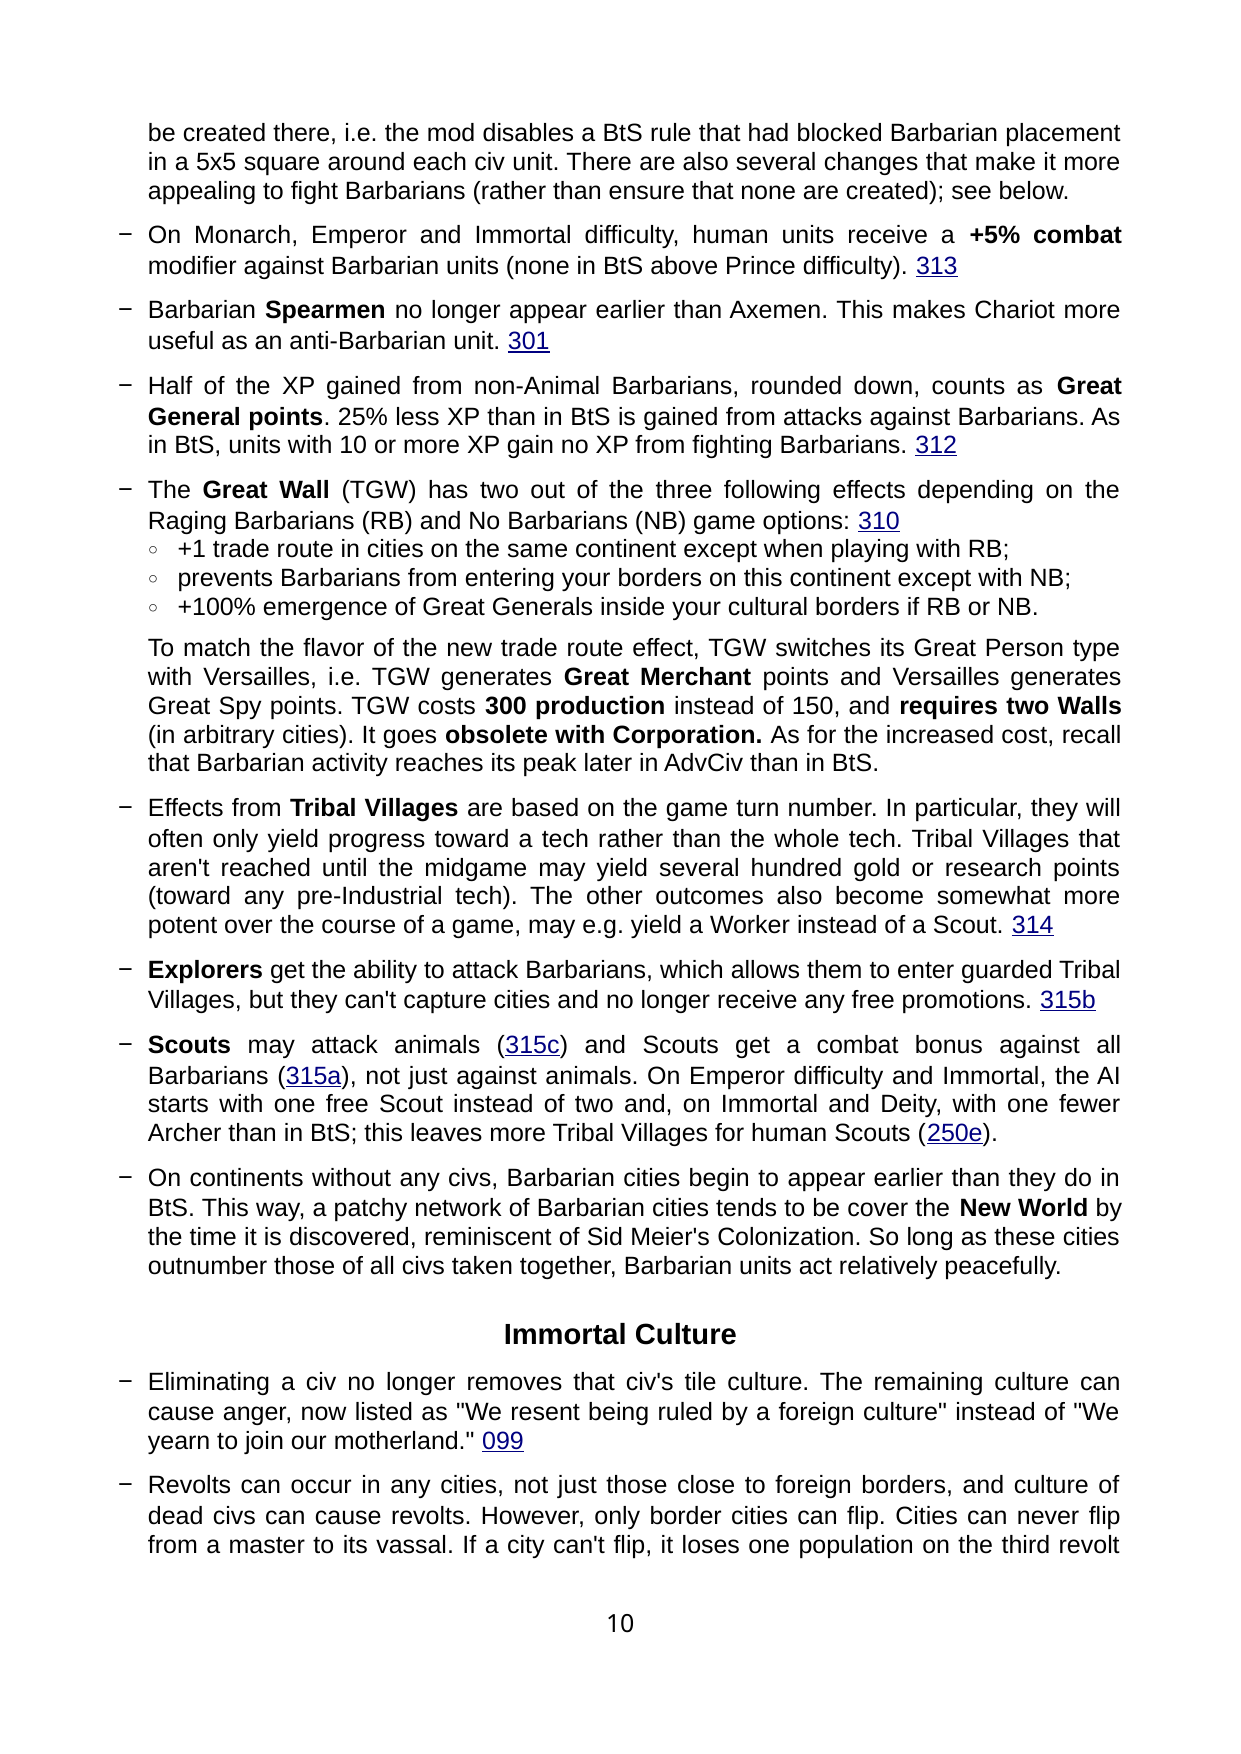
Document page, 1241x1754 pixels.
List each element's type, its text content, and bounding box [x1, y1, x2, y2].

list Barbarian Spearmen no longer appear earlier than Axemen. This makes Chariot more useful as an anti-Barbarian unit. 301 [118, 292, 1122, 355]
list Explorers get the ability to attack Barbarians, which allows them to enter guarded Tribal Villages, but they can't capture cities and no longer receive any free promotions. 315b [118, 951, 1122, 1014]
list To match the flavor of the new trade route effect, TGW switches its Great Person type with Versailles, i.e. TGW generates Great Merchant points and Versailles generates Great Spy points. TGW costs 300 production instead of 150, and requires two Walls (in arbitrary cities). It goes obsolete with Corporation. As for the increased cost, recall that Barbarian activity reaches its peak later in AdvCiv than in BtS. [118, 633, 1122, 777]
list Scouts may attack animals (315c) and Scouts get a combat bonus against all Barbarians (315a), not just against animals. On Emperor difficulty and Immortal, the AI starts with one free Scout instead of two and, on Immortal and Deity, with one fewer Archer than in BtS; this leaves more Tribal Villages for human Scouts (250e). [118, 1027, 1122, 1147]
list Half of the XP gained from non-Animal Barbarians, rounded down, counts as Great General points. 25% less XP than in BtS is gained from attacks against Barbarians. As in BtS, units with 10 or more XP gain no XP from fighting Barbarians. 312 [118, 367, 1122, 459]
list Effects from Tribal Villages are based on the game turn number. In particular, they will often only yield progress toward a tech rather than the whole tech. Tribal Villages that aren't reached until the midgame may yield several hundred gold or research points (toward any pre-Industrial tech). The other outcomes also become somewhat more potent over the course of a game, may e.g. yield a Worker instead of a Scout. 314 [118, 790, 1122, 939]
list On Monarch, Emperor and Immortal difficulty, human units receive a +5% combat modifier against Barbarian units (none in BtS above Prince difficulty). 313 [118, 217, 1122, 280]
list be created there, i.e. the mod disables a BtS rule that had blocked Barbarian placement in a 5x5 square around each civ unit. There are also several changes that make it more appealing to fight Barbarians (rather than ensure that none are created); see below. [118, 118, 1122, 204]
subtitle Immortal Culture [118, 1317, 1122, 1351]
list +100% emergence of Great Generals inside your cultural borders if RB or NB. [148, 592, 1122, 621]
list +1 trade route in cities on the same continent except when playing with RB; [148, 534, 1122, 563]
list prevents Barbarians from entering your borders on this continent except with NB; [148, 563, 1122, 592]
list On continents without any civs, Barbarian cities begin to appear earlier than they do in BtS. This way, a patchy network of Barbarian cities tends to be cover the New World by the time it is discovered, reminiscent of Sid Meier's Colonization. So long as these cities outnumber those of all civs taken together, Barbarian units act relatively peacefully. [118, 1159, 1122, 1280]
list The Great Wall (TGW) has two out of the three following effects depending on the Raging Barbarians (RB) and No Barbarians (NB) game options: 310 [118, 472, 1122, 534]
list Revolts can occur in any cities, not just those close to foreign borders, and culture of dead civs can cause revolts. However, only border cities can flip. Cities can never flip from a master to its vassal. If a city can't flip, it loses one population on the third revolt [118, 1467, 1122, 1559]
list Eliminating a civ no longer removes that civ's tile culture. The remaining culture can cause anger, now listed as "We resent being ruled by a foreign culture" instead of "We yearn to join our motherland." 099 [118, 1363, 1122, 1455]
